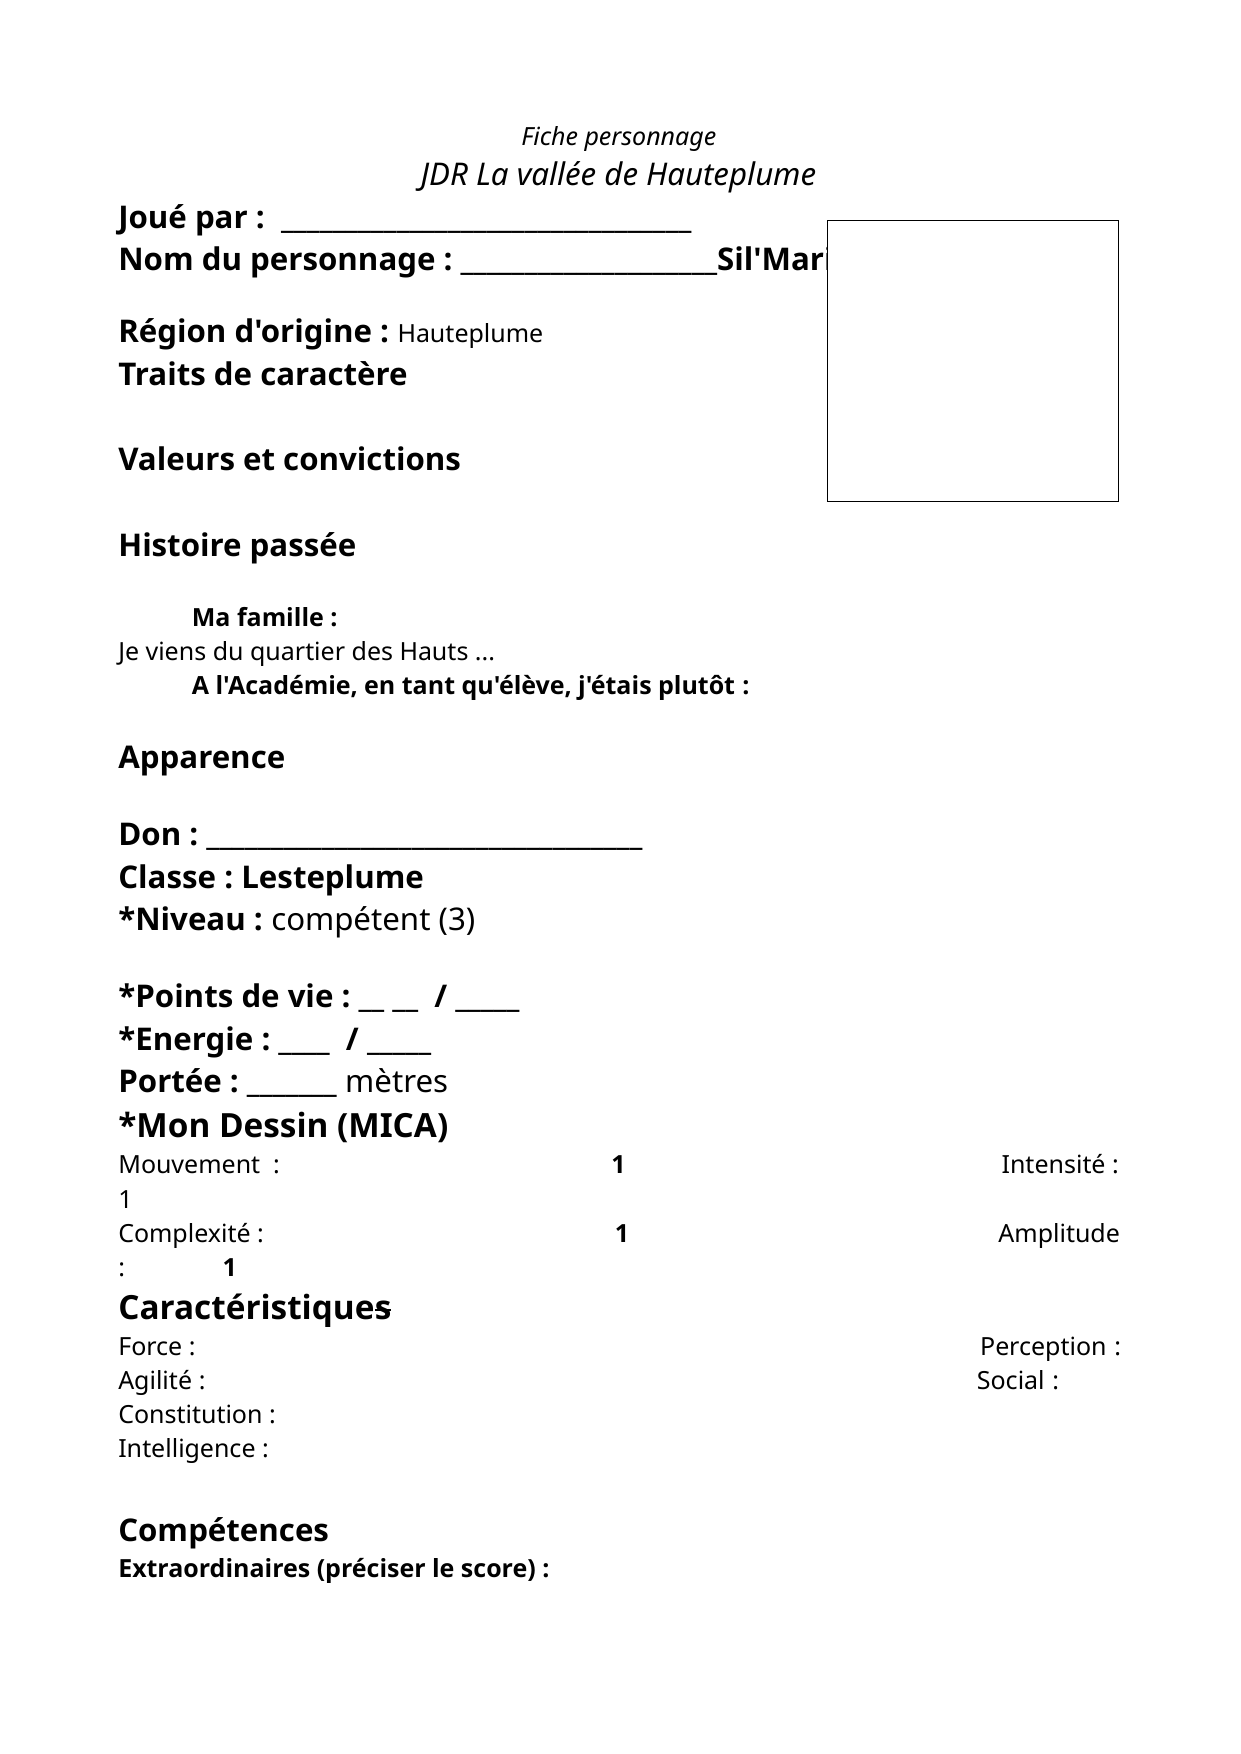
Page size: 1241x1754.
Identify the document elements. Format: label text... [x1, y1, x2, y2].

text Mouvement : 1 Intensité : 1 [118, 1147, 1122, 1215]
text Agilité : Social : [118, 1363, 1122, 1397]
text Don : __________________________________ [118, 812, 1122, 855]
text Histoire passée [118, 522, 1122, 565]
text Classe : Lesteplume [118, 855, 1122, 897]
text *Energie : ____ / _____ [118, 1017, 1122, 1059]
text Apparence [118, 735, 1122, 778]
text *Mon Dessin (MICA) [118, 1102, 1122, 1147]
text *Niveau : compétent (3) [118, 897, 1122, 940]
text Valeurs et convictions [118, 437, 827, 480]
text Compétences [118, 1508, 1122, 1550]
text Portée : _______ mètres [118, 1059, 1122, 1102]
text Traits de caractère [118, 352, 827, 395]
text Ma famille : [118, 599, 1122, 633]
text A l'Académie, en tant qu'élève, j'étais plutôt : [118, 667, 1122, 701]
text Région d'origine : Hauteplume [118, 309, 827, 352]
text Force : Perception : [118, 1329, 1122, 1363]
text Constitution : Intelligence : [118, 1397, 1122, 1465]
text Je viens du quartier des Hauts ... [118, 633, 1122, 667]
text Extraordinaires (préciser le score) : [118, 1550, 1122, 1584]
text *Points de vie : __ __ / _____ [118, 974, 1122, 1017]
text Caractéristiques [118, 1283, 1122, 1329]
text Complexité : 1 Amplitude : 1 [118, 1215, 1122, 1283]
